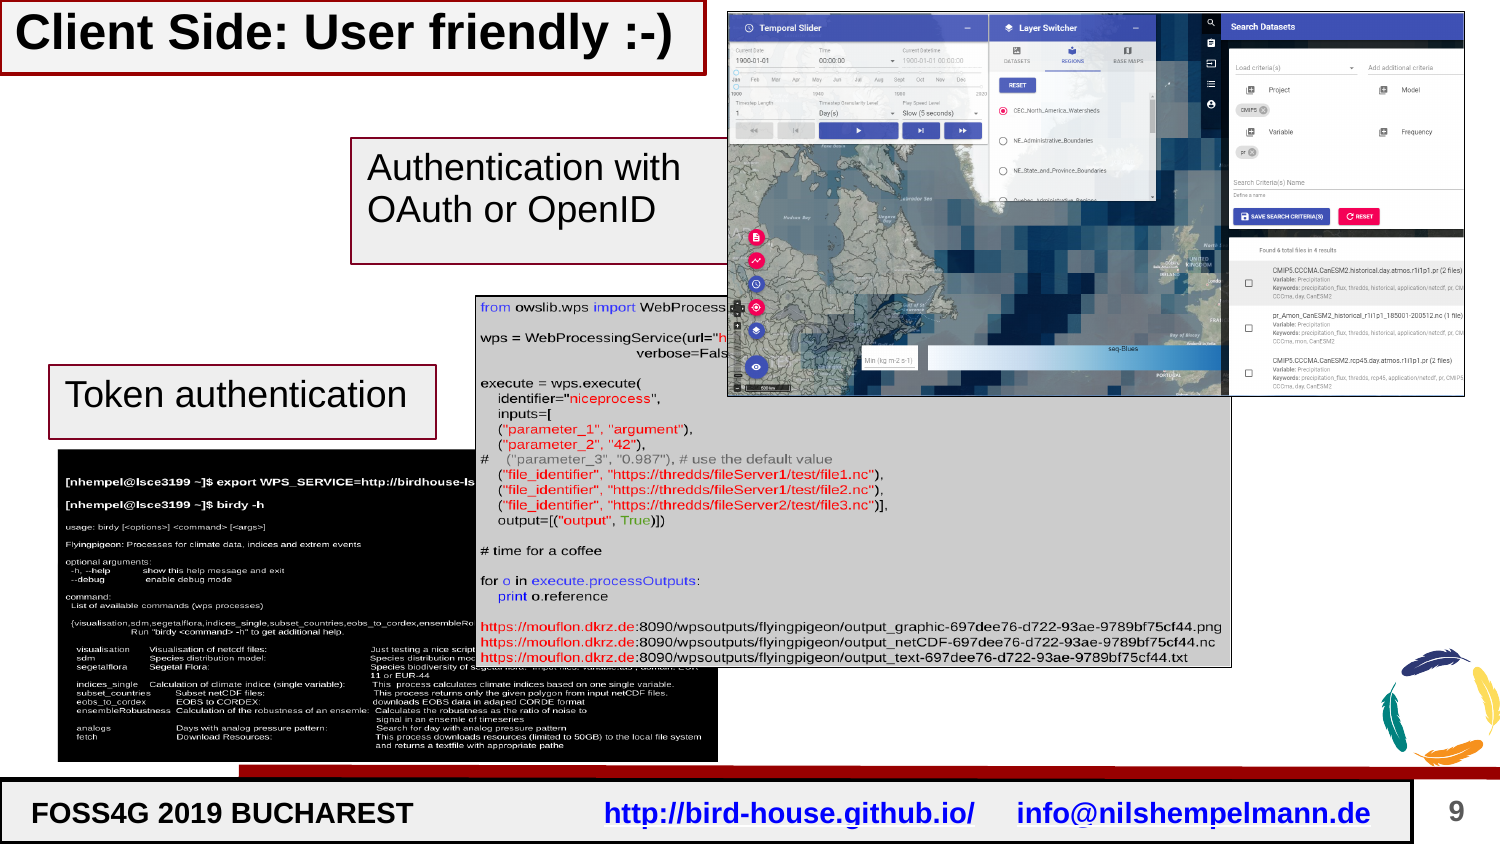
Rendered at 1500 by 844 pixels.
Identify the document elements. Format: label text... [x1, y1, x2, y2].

text_box Token authentication [48, 365, 436, 440]
picture [57, 296, 1231, 762]
text_box Authentication with OAuth or OpenID [351, 138, 727, 264]
text_box Client Side: User friendly :-) [0, 0, 706, 75]
text_box [1389, 777, 1480, 842]
picture [1381, 648, 1500, 767]
picture [728, 12, 1464, 396]
